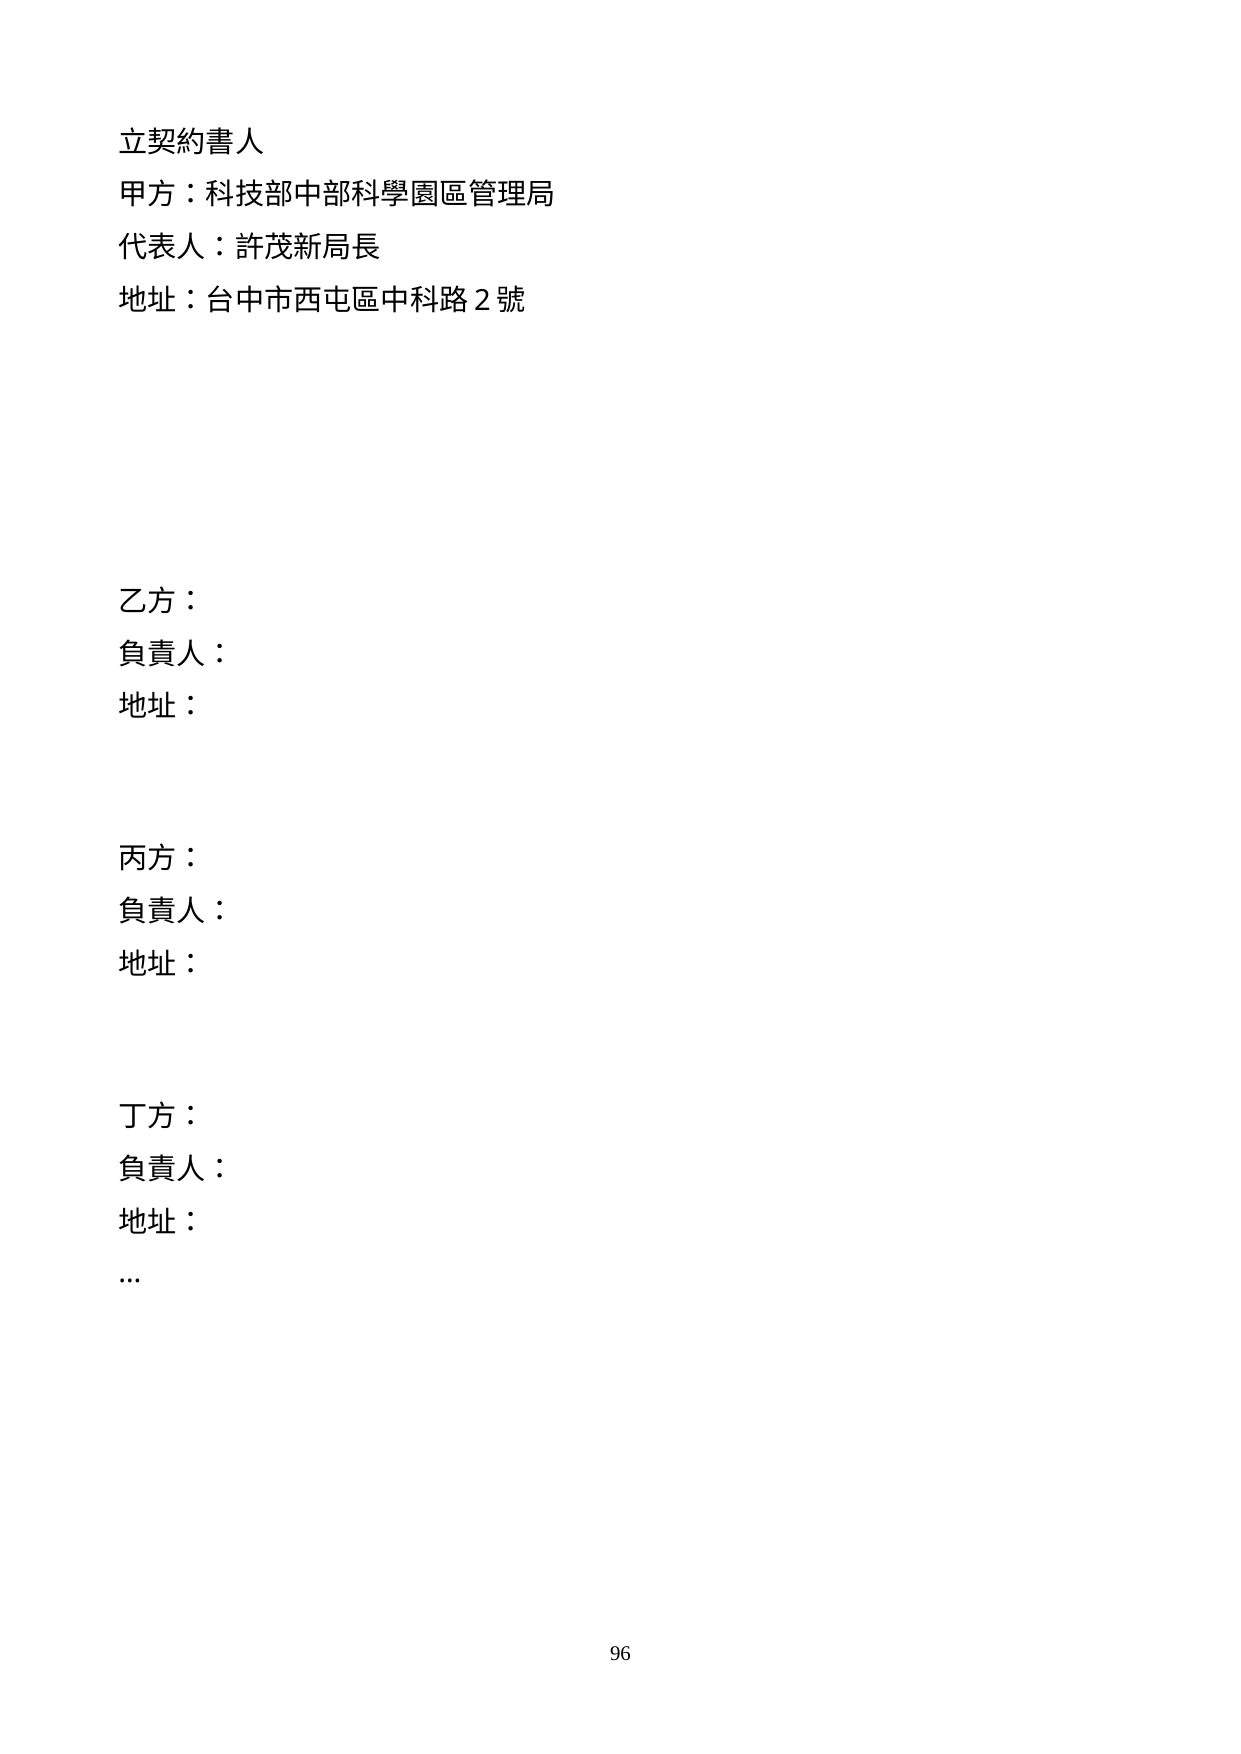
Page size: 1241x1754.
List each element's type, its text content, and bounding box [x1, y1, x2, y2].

text 地址： [118, 941, 1122, 983]
text 地址： [118, 683, 1122, 725]
text 立契約書人 [118, 118, 1122, 160]
text 負責人： [118, 888, 1122, 930]
text 負責人： [118, 630, 1122, 672]
text 甲方：科技部中部科學園區管理局 [118, 171, 1227, 213]
text 地址：台中市西屯區中科路2號 [118, 277, 1227, 319]
text 地址： [118, 1198, 1122, 1241]
text 丙方： [118, 835, 1122, 877]
text … [118, 1251, 1122, 1291]
text 丁方： [118, 1093, 1122, 1135]
text 負責人： [118, 1145, 1122, 1188]
text 代表人：許茂新局長 [118, 224, 1227, 266]
text 乙方： [118, 577, 1122, 620]
